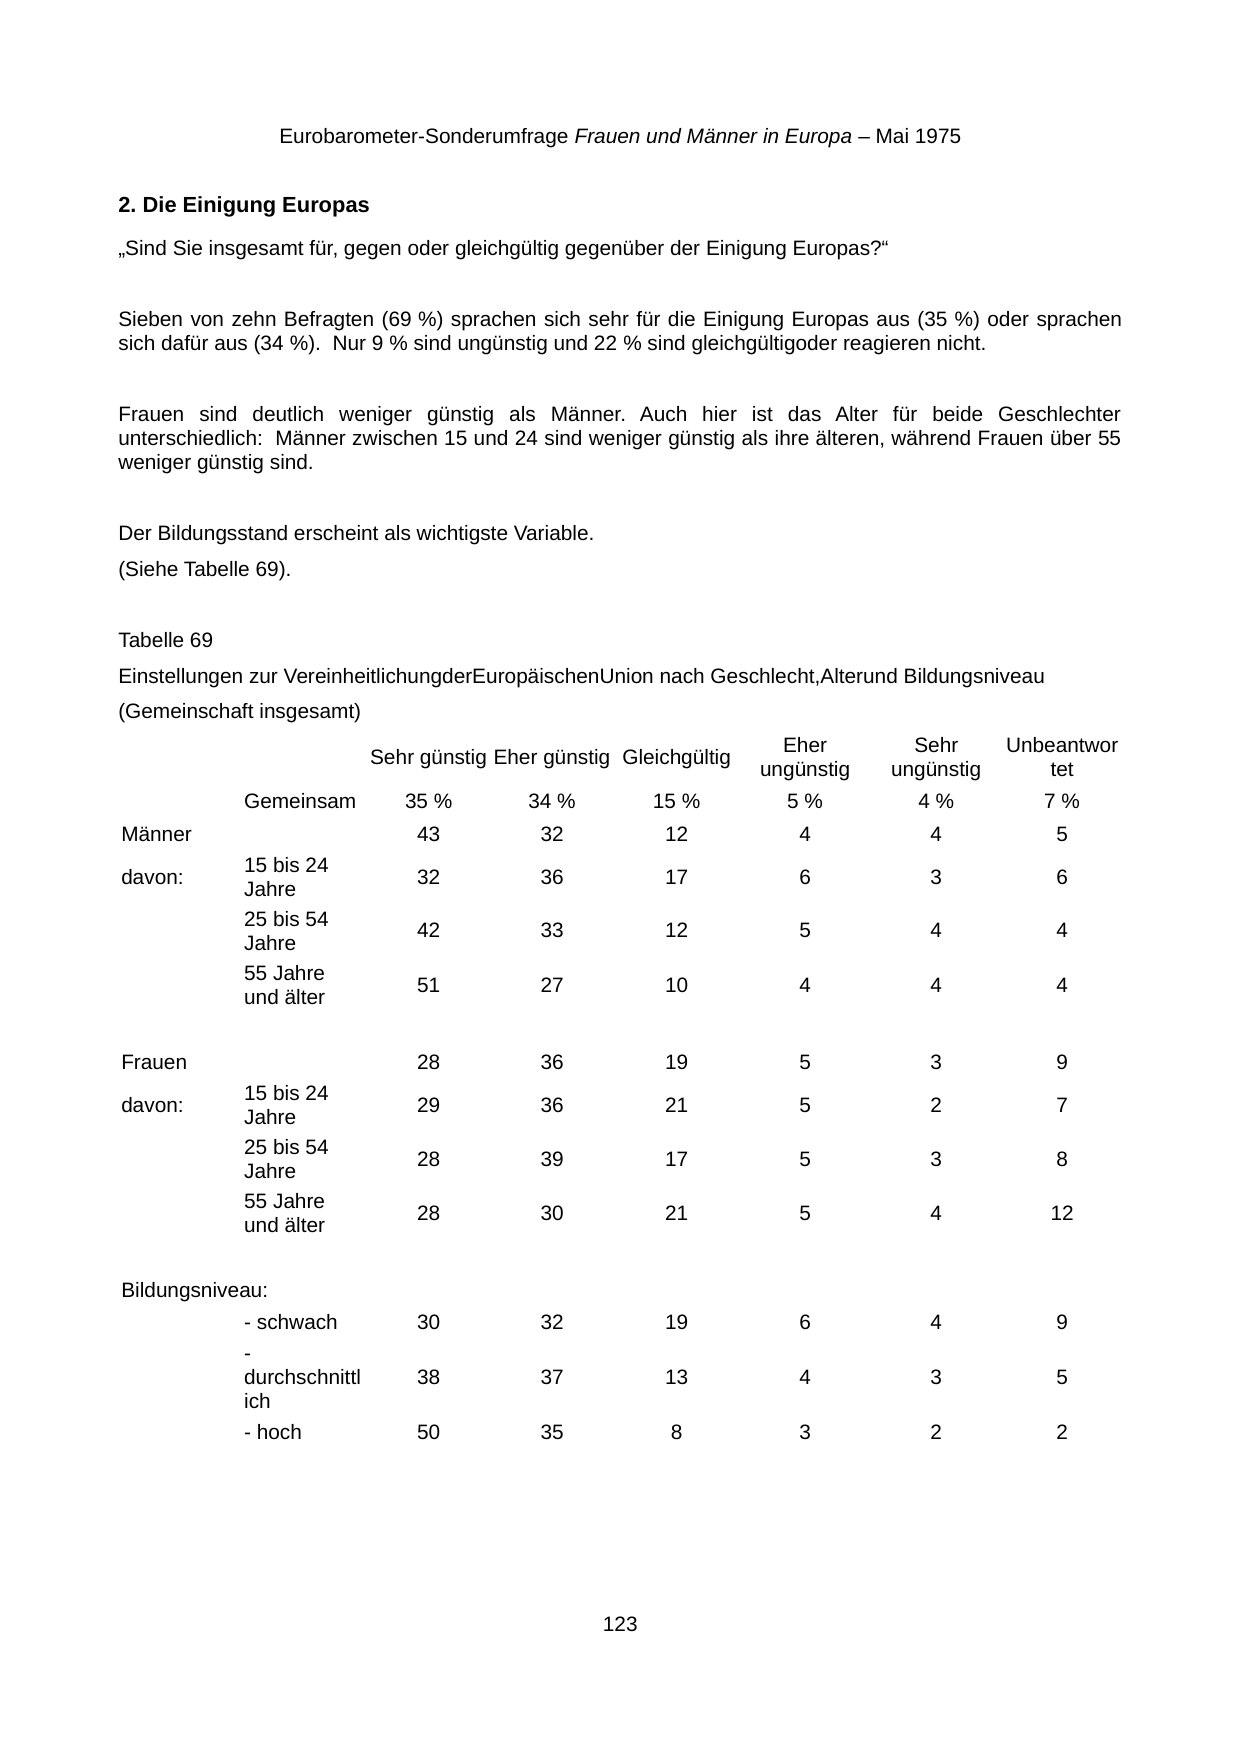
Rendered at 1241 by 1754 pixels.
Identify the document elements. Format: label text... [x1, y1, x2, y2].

table_cell 4 [739, 817, 870, 850]
table_cell 32 [490, 1306, 613, 1338]
table_cell 55 Jahre und älter [241, 957, 367, 1013]
table_cell [490, 1241, 613, 1273]
text (Siehe Tabelle 69). [118, 557, 1122, 581]
table_cell Gemeinsam [241, 785, 367, 817]
table_cell 27 [490, 957, 613, 1013]
table_cell [870, 1013, 1002, 1045]
table_cell 19 [614, 1306, 739, 1338]
table_cell 25 bis 54 Jahre [241, 904, 367, 957]
table_header Eher günstig [490, 729, 613, 785]
table_cell 30 [367, 1306, 490, 1338]
table_cell 43 [367, 817, 490, 850]
table_cell 10 [614, 957, 739, 1013]
table_cell - hoch [241, 1416, 367, 1448]
table_cell 8 [1002, 1132, 1122, 1185]
table_cell - schwach [241, 1306, 367, 1338]
table_cell 5 [739, 1045, 870, 1078]
table_cell 50 [367, 1416, 490, 1448]
table_cell [739, 1241, 870, 1273]
table_cell 5 [739, 904, 870, 957]
table_cell 28 [367, 1185, 490, 1241]
table_cell 55 Jahre und älter [241, 1185, 367, 1241]
table_cell 36 [490, 850, 613, 903]
table_cell 4 [870, 817, 1002, 850]
table_header [241, 729, 367, 785]
table_cell [241, 817, 367, 850]
table_cell [367, 1013, 490, 1045]
table_cell 4 [870, 904, 1002, 957]
table_cell 12 [1002, 1185, 1122, 1241]
table_cell 12 [614, 817, 739, 850]
table_cell 6 [1002, 850, 1122, 903]
table_header Gleichgültig [614, 729, 739, 785]
table_cell 4 [1002, 904, 1122, 957]
table_cell 4 [739, 1338, 870, 1416]
table_cell 35 [490, 1416, 613, 1448]
table_cell 36 [490, 1078, 613, 1132]
table_cell 3 [870, 1045, 1002, 1078]
table_cell 5 % [739, 785, 870, 817]
table_cell 9 [1002, 1045, 1122, 1078]
table_cell 51 [367, 957, 490, 1013]
table_cell [1002, 1013, 1122, 1045]
table_cell [1002, 1241, 1122, 1273]
table_cell [241, 1241, 367, 1273]
table_header Eher ungünstig [739, 729, 870, 785]
table_cell [870, 1274, 1002, 1306]
table_cell 5 [1002, 1338, 1122, 1416]
table_cell 5 [1002, 817, 1122, 850]
table_cell 21 [614, 1078, 739, 1132]
table_cell 36 [490, 1045, 613, 1078]
table_cell [614, 1013, 739, 1045]
table_cell 3 [870, 1338, 1002, 1416]
table_cell Männer [118, 817, 241, 850]
table_cell 35 % [367, 785, 490, 817]
table_cell 8 [614, 1416, 739, 1448]
table_cell [490, 1013, 613, 1045]
subtitle 2. Die Einigung Europas [118, 192, 1122, 217]
table_cell 4 [1002, 957, 1122, 1013]
table_cell [118, 1132, 241, 1185]
table_cell [118, 904, 241, 957]
table_header Sehr ungünstig [870, 729, 1002, 785]
table_cell [241, 1045, 367, 1078]
table_cell [118, 957, 241, 1013]
text Einstellungen zur VereinheitlichungderEuropäischenUnion nach Geschlecht,Alterund Bildungsniveau [118, 664, 1122, 688]
table_cell Frauen [118, 1045, 241, 1078]
table_cell 2 [870, 1078, 1002, 1132]
table_cell - durchschnittlich [241, 1338, 367, 1416]
text Sieben von zehn Befragten (69 %) sprachen sich sehr für die Einigung Europas aus (35 %) oder sprachen sich dafür aus (34 %). Nur 9 % sind ungünstig und 22 % sind gleichgültigoder reagieren nicht. [118, 307, 1122, 355]
text Tabelle 69 [118, 628, 1122, 652]
table_cell 3 [739, 1416, 870, 1448]
table_cell [614, 1241, 739, 1273]
table_cell 37 [490, 1338, 613, 1416]
table_cell davon: [118, 850, 241, 903]
table_cell 2 [870, 1416, 1002, 1448]
table_cell 33 [490, 904, 613, 957]
table_cell 17 [614, 1132, 739, 1185]
table_cell 32 [490, 817, 613, 850]
text Der Bildungsstand erscheint als wichtigste Variable. [118, 521, 1122, 545]
table_cell 34 % [490, 785, 613, 817]
table_cell 6 [739, 850, 870, 903]
table_cell [739, 1274, 870, 1306]
table_cell 5 [739, 1185, 870, 1241]
table_cell 30 [490, 1185, 613, 1241]
table_cell 19 [614, 1045, 739, 1078]
table_cell [118, 785, 241, 817]
table_cell 39 [490, 1132, 613, 1185]
table_cell 28 [367, 1132, 490, 1185]
table_cell [1002, 1274, 1122, 1306]
table_cell [870, 1241, 1002, 1273]
table_cell 38 [367, 1338, 490, 1416]
text „Sind Sie insgesamt für, gegen oder gleichgültig gegenüber der Einigung Europas?“ [118, 236, 1122, 259]
table_cell [118, 1185, 241, 1241]
table_cell 12 [614, 904, 739, 957]
table_cell 7 % [1002, 785, 1122, 817]
text Frauen sind deutlich weniger günstig als Männer. Auch hier ist das Alter für beide Geschlechter unterschiedlich: Männer zwischen 15 und 24 sind weniger günstig als ihre älteren, während Frauen über 55 weniger günstig sind. [118, 402, 1122, 474]
table_cell 5 [739, 1078, 870, 1132]
table_cell [118, 1013, 241, 1045]
table_header Unbeantwortet [1002, 729, 1122, 785]
table_cell 28 [367, 1045, 490, 1078]
table_cell davon: [118, 1078, 241, 1132]
table_cell Bildungsniveau: [118, 1274, 367, 1306]
table_cell 4 [739, 957, 870, 1013]
table_cell 15 bis 24 Jahre [241, 850, 367, 903]
table_cell 4 % [870, 785, 1002, 817]
table_cell [241, 1013, 367, 1045]
table_cell 5 [739, 1132, 870, 1185]
table_cell 4 [870, 957, 1002, 1013]
table_cell [739, 1013, 870, 1045]
table_cell 7 [1002, 1078, 1122, 1132]
table_cell 9 [1002, 1306, 1122, 1338]
table_cell [118, 1338, 241, 1416]
table_cell [118, 1306, 241, 1338]
table_cell 32 [367, 850, 490, 903]
table_cell 3 [870, 850, 1002, 903]
table_cell 4 [870, 1185, 1002, 1241]
table_cell [614, 1274, 739, 1306]
table_cell 6 [739, 1306, 870, 1338]
table_cell [367, 1241, 490, 1273]
table_cell 4 [870, 1306, 1002, 1338]
table_cell 17 [614, 850, 739, 903]
table_cell 15 % [614, 785, 739, 817]
table_cell 15 bis 24 Jahre [241, 1078, 367, 1132]
table_cell [367, 1274, 490, 1306]
table_cell 21 [614, 1185, 739, 1241]
table_cell 29 [367, 1078, 490, 1132]
table_cell [118, 1241, 241, 1273]
table_cell 42 [367, 904, 490, 957]
table_cell [490, 1274, 613, 1306]
table_cell [118, 1416, 241, 1448]
table_cell 3 [870, 1132, 1002, 1185]
table_header Sehr günstig [367, 729, 490, 785]
table_cell 13 [614, 1338, 739, 1416]
table_header [118, 729, 241, 785]
table_cell 2 [1002, 1416, 1122, 1448]
text (Gemeinschaft insgesamt) [118, 699, 1122, 723]
table_cell 25 bis 54 Jahre [241, 1132, 367, 1185]
